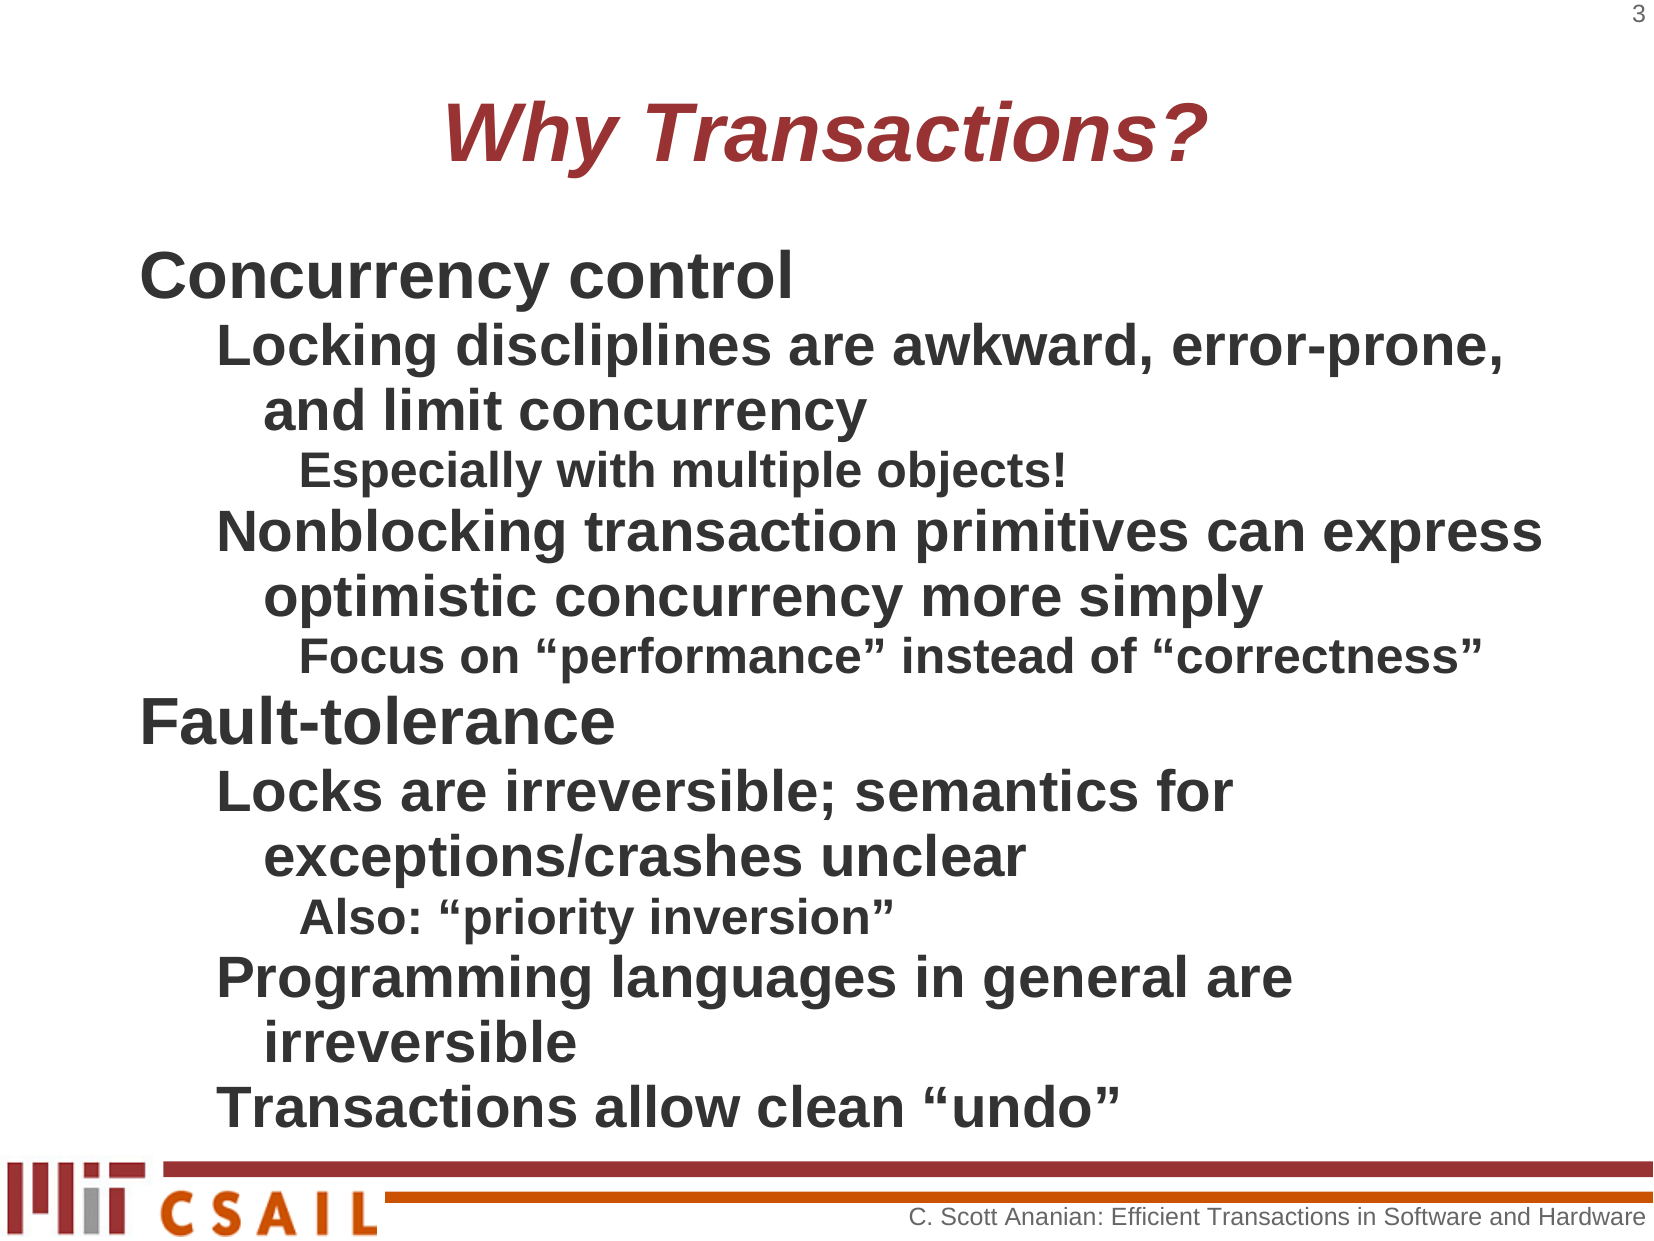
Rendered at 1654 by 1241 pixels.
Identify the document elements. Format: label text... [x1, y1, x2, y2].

title Why Transactions? [52, 28, 1601, 237]
picture [0, 1155, 377, 1237]
list Concurrency control Locking discliplines are awkward, error-prone, and limit concurrency Especially with multiple objects! Nonblocking transaction primitives can express optimistic concurrency more simply Focus on “performance” instead of “correctness” Fault-tolerance Locks are irreversible; semantics for exceptions/crashes unclear Also: “priority inversion” Programming languages in general are irreversible Transactions allow clean “undo” [121, 237, 1561, 1141]
